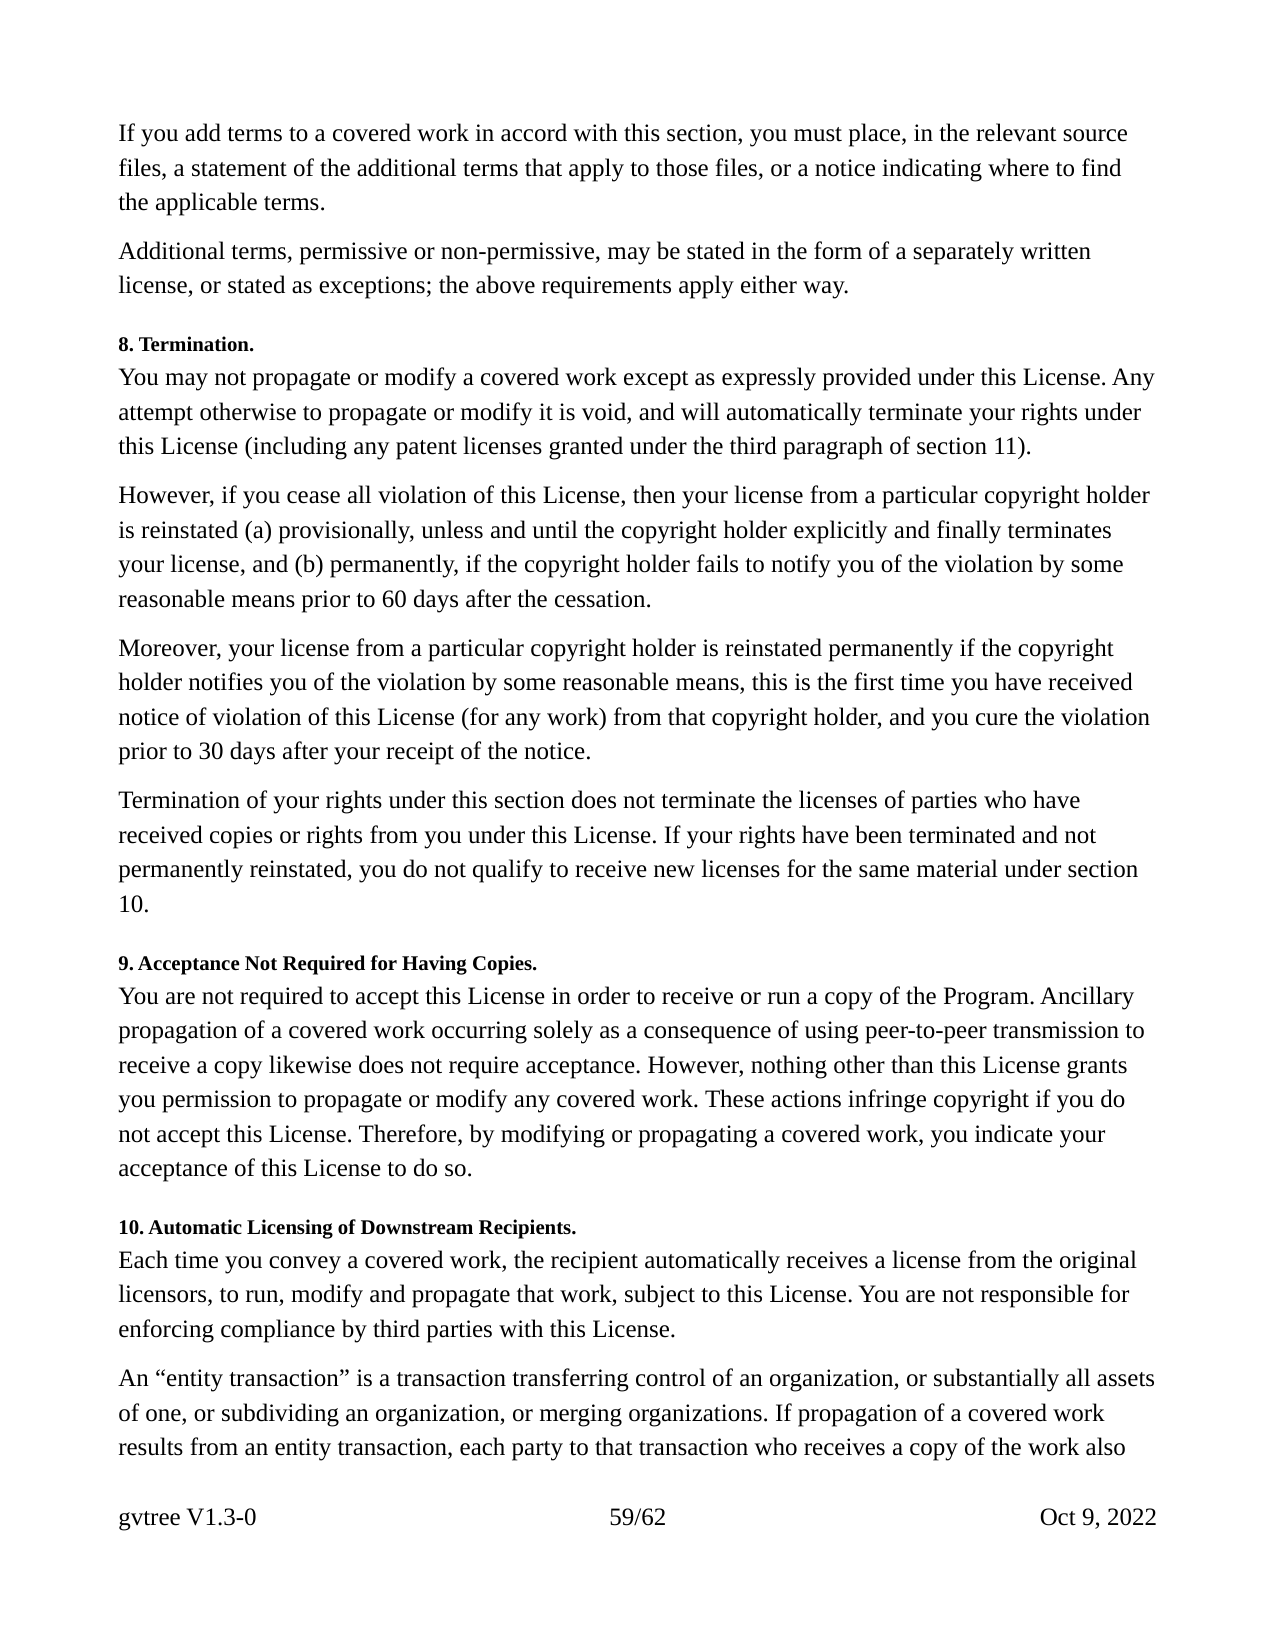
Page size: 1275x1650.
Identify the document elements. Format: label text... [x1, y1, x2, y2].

subtitle 9. Acceptance Not Required for Having Copies. [118, 951, 1157, 974]
text You may not propagate or modify a covered work except as expressly provided under this License. Any attempt otherwise to propagate or modify it is void, and will automatically terminate your rights under this License (including any patent licenses granted under the third paragraph of section 11). [118, 362, 1157, 460]
text Each time you convey a covered work, the recipient automatically receives a license from the original licensors, to run, modify and propagate that work, subject to this License. You are not responsible for enforcing compliance by third parties with this License. [118, 1245, 1157, 1343]
text Moreover, your license from a particular copyright holder is reinstated permanently if the copyright holder notifies you of the violation by some reasonable means, this is the first time you have received notice of violation of this License (for any work) from that copyright holder, and you cure the violation prior to 30 days after your receipt of the notice. [118, 633, 1157, 765]
text However, if you cease all violation of this License, then your license from a particular copyright holder is reinstated (a) provisionally, unless and until the copyright holder explicitly and finally terminates your license, and (b) permanently, if the copyright holder fails to notify you of the violation by some reasonable means prior to 60 days after the cessation. [118, 481, 1157, 613]
text An “entity transaction” is a transaction transferring control of an organization, or substantially all assets of one, or subdividing an organization, or merging organizations. If propagation of a covered work results from an entity transaction, each party to that transaction who receives a copy of the work also [118, 1363, 1157, 1461]
text You are not required to accept this License in order to receive or run a copy of the Program. Ancillary propagation of a covered work occurring solely as a consequence of using peer-to-peer transmission to receive a copy likewise does not require acceptance. However, nothing other than this License grants you permission to propagate or modify any covered work. These actions infringe copyright if you do not accept this License. Therefore, by modifying or propagating a covered work, you indicate your acceptance of this License to do so. [118, 981, 1157, 1182]
text Termination of your rights under this section does not terminate the licenses of parties who have received copies or rights from you under this License. If your rights have been terminated and not permanently reinstated, you do not qualify to receive new licenses for the same material under section 10. [118, 786, 1157, 918]
text Additional terms, permissive or non-permissive, may be stated in the form of a separately written license, or stated as exceptions; the above requirements apply either way. [118, 236, 1157, 299]
subtitle 8. Termination. [118, 332, 1157, 356]
subtitle 10. Automatic Licensing of Downstream Recipients. [118, 1215, 1157, 1239]
text If you add terms to a covered work in accord with this section, you must place, in the relevant source files, a statement of the additional terms that apply to those files, or a notice indicating where to find the applicable terms. [118, 118, 1157, 216]
